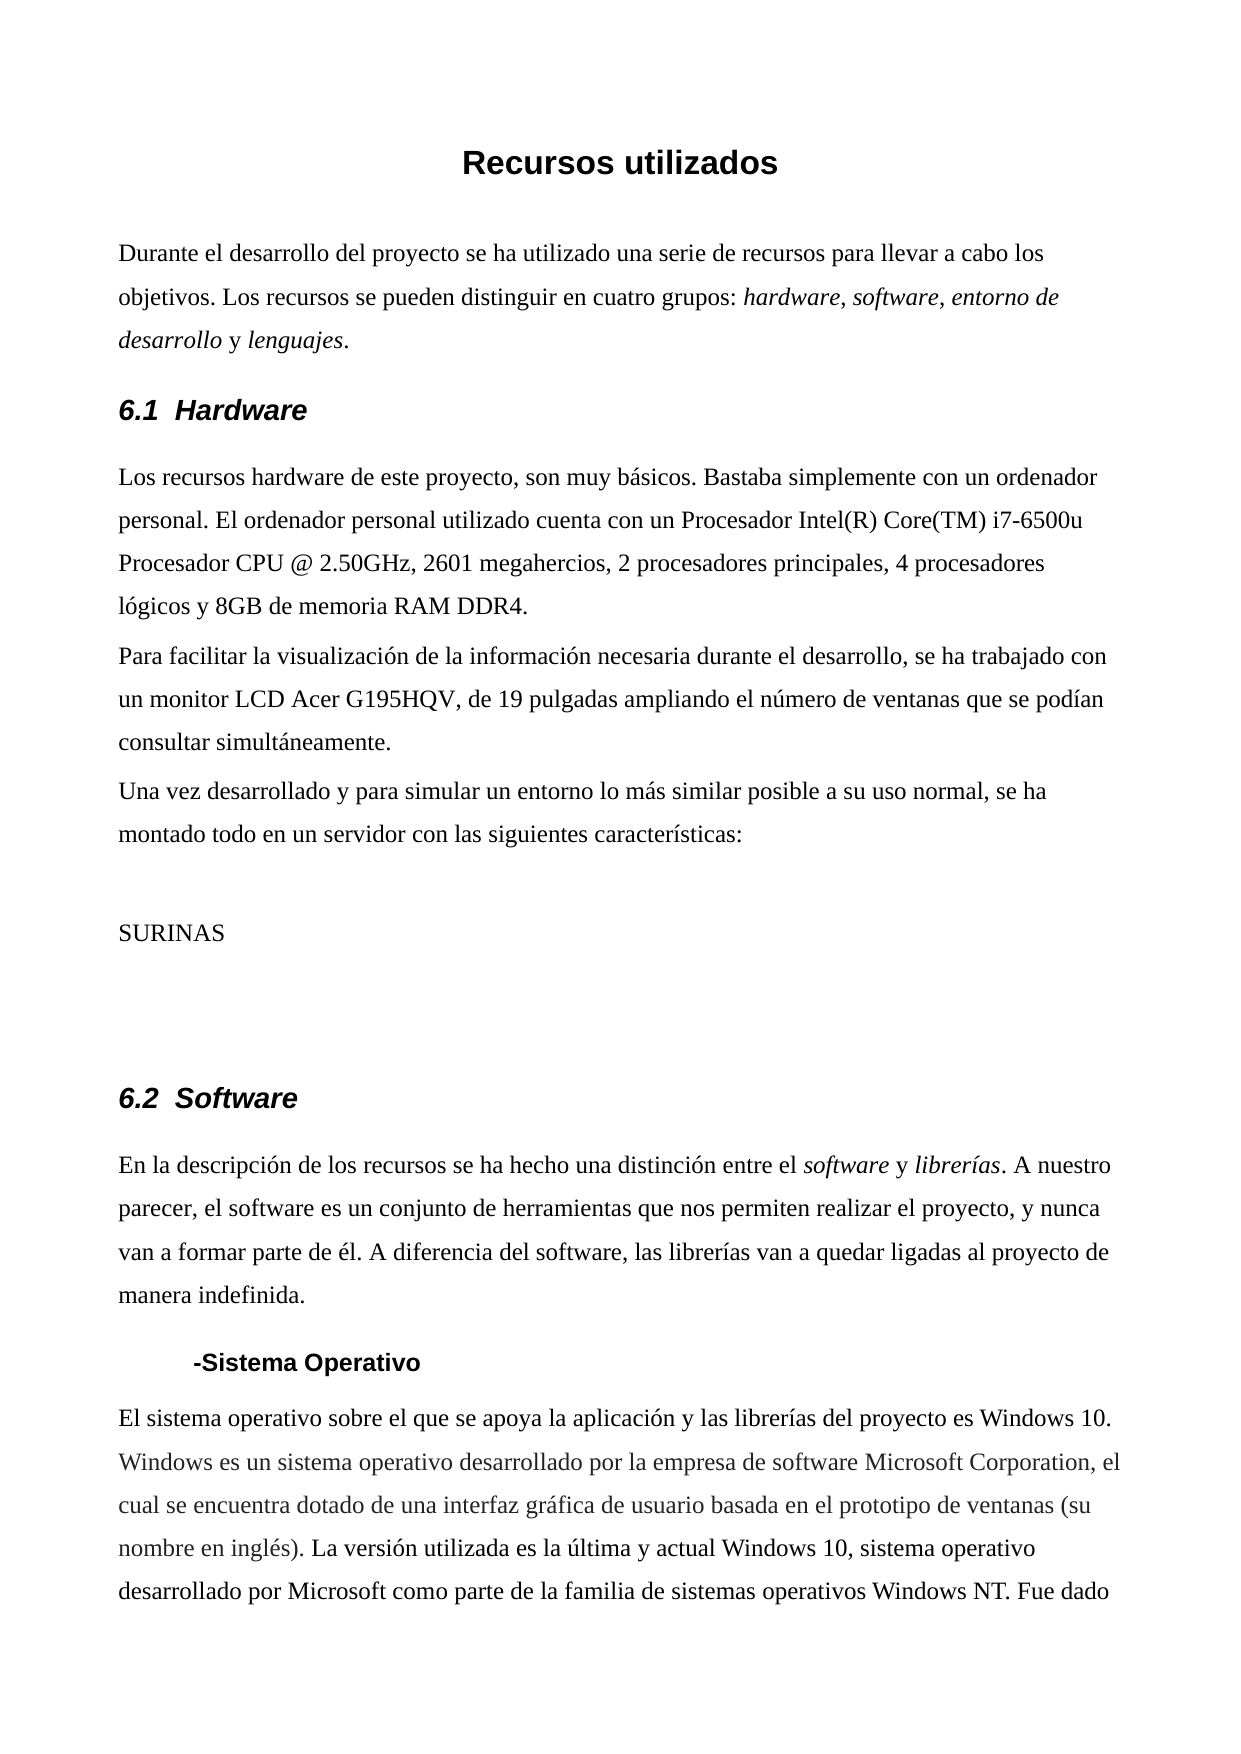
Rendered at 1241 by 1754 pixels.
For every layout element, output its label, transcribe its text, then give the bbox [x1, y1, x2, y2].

subtitle 6.1 Hardware [118, 393, 1122, 426]
text En la descripción de los recursos se ha hecho una distinción entre el software y librerías. A nuestro parecer, el software es un conjunto de herramientas que nos permiten realizar el proyecto, y nunca van a formar parte de él. A diferencia del software, las librerías van a quedar ligadas al proyecto de manera indefinida. [118, 1150, 1122, 1308]
text El sistema operativo sobre el que se apoya la aplicación y las librerías del proyecto es Windows 10. Windows es un sistema operativo desarrollado por la empresa de software Microsoft Corporation, el cual se encuentra dotado de una interfaz gráfica de usuario basada en el prototipo de ventanas (su nombre en inglés). La versión utilizada es la última y actual Windows 10, sistema operativo desarrollado por Microsoft como parte de la familia de sistemas operativos Windows NT. Fue dado [118, 1403, 1122, 1605]
text Los recursos hardware de este proyecto, son muy básicos. Bastaba simplemente con un ordenador personal. El ordenador personal utilizado cuenta con un Procesador Intel(R) Core(TM) i7-6500u Procesador CPU @ 2.50GHz, 2601 megahercios, 2 procesadores principales, 4 procesadores lógicos y 8GB de memoria RAM DDR4. [118, 462, 1122, 620]
subtitle 6.2 Software [118, 1081, 1122, 1115]
text Durante el desarrollo del proyecto se ha utilizado una serie de recursos para llevar a cabo los objetivos. Los recursos se pueden distinguir en cuatro grupos: hardware, software, entorno de desarrollo y lenguajes. [118, 238, 1122, 353]
text Una vez desarrollado y para simular un entorno lo más similar posible a su uso normal, se ha montado todo en un servidor con las siguientes características: [118, 776, 1122, 848]
text Para facilitar la visualización de la información necesaria durante el desarrollo, se ha trabajado con un monitor LCD Acer G195HQV, de 19 pulgadas ampliando el número de ventanas que se podían consultar simultáneamente. [118, 641, 1122, 756]
subtitle Recursos utilizados [118, 143, 1122, 182]
text SURINAS [118, 918, 1122, 947]
subtitle -Sistema Operativo [118, 1348, 1122, 1377]
